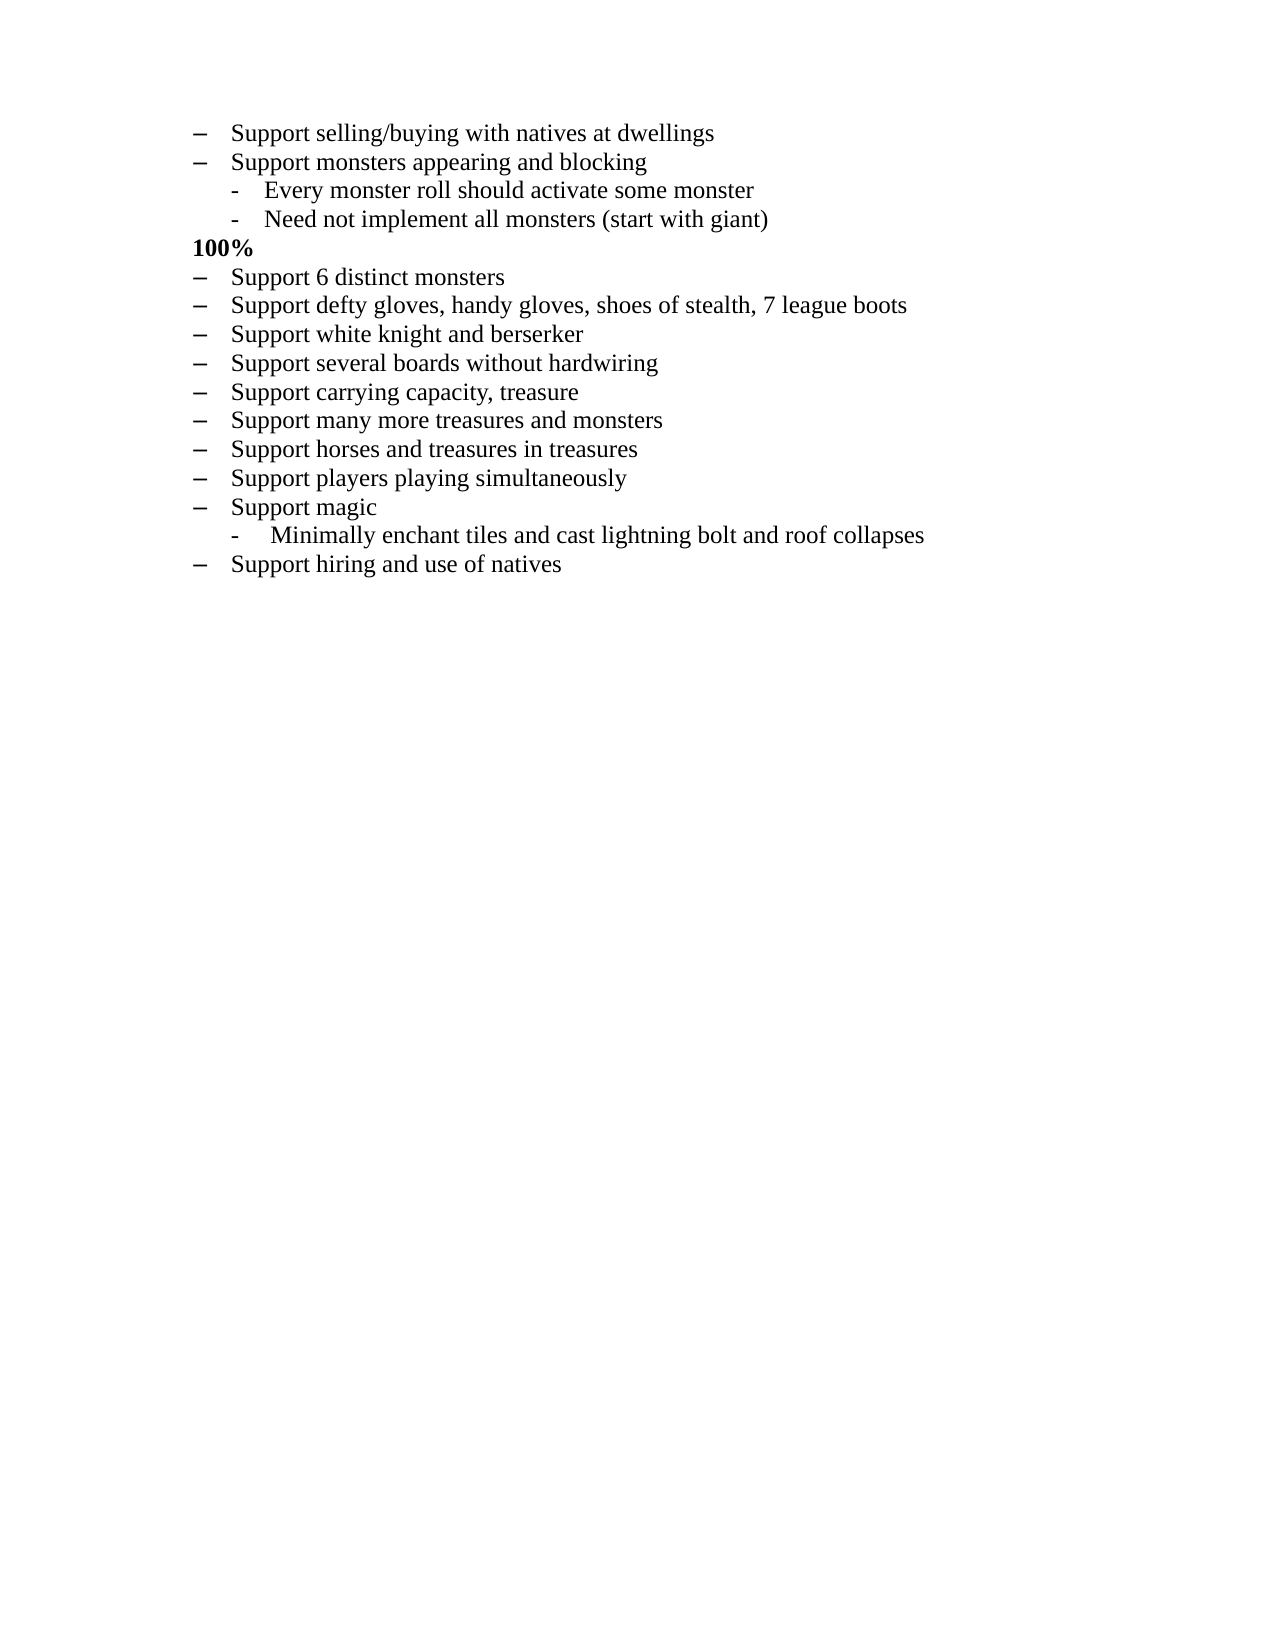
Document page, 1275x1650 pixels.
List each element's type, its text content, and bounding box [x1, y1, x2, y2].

list Support hiring and use of natives [193, 549, 1157, 578]
text 100% [118, 233, 1157, 262]
list - Every monster roll should activate some monster [193, 176, 1157, 204]
list Support many more treasures and monsters [193, 406, 1157, 434]
list Support 6 distinct monsters [193, 262, 1157, 291]
list Support players playing simultaneously [193, 463, 1157, 492]
list Support horses and treasures in treasures [193, 434, 1157, 463]
list Support carrying capacity, treasure [193, 377, 1157, 406]
list Support magic [193, 492, 1157, 521]
list Support monsters appearing and blocking [193, 147, 1157, 176]
list - Minimally enchant tiles and cast lightning bolt and roof collapses [193, 521, 1157, 549]
list Support selling/buying with natives at dwellings [193, 118, 1157, 147]
list Support several boards without hardwiring [193, 348, 1157, 377]
list Support defty gloves, handy gloves, shoes of stealth, 7 league boots [193, 291, 1157, 319]
list Support white knight and berserker [193, 319, 1157, 348]
list - Need not implement all monsters (start with giant) [193, 204, 1157, 233]
